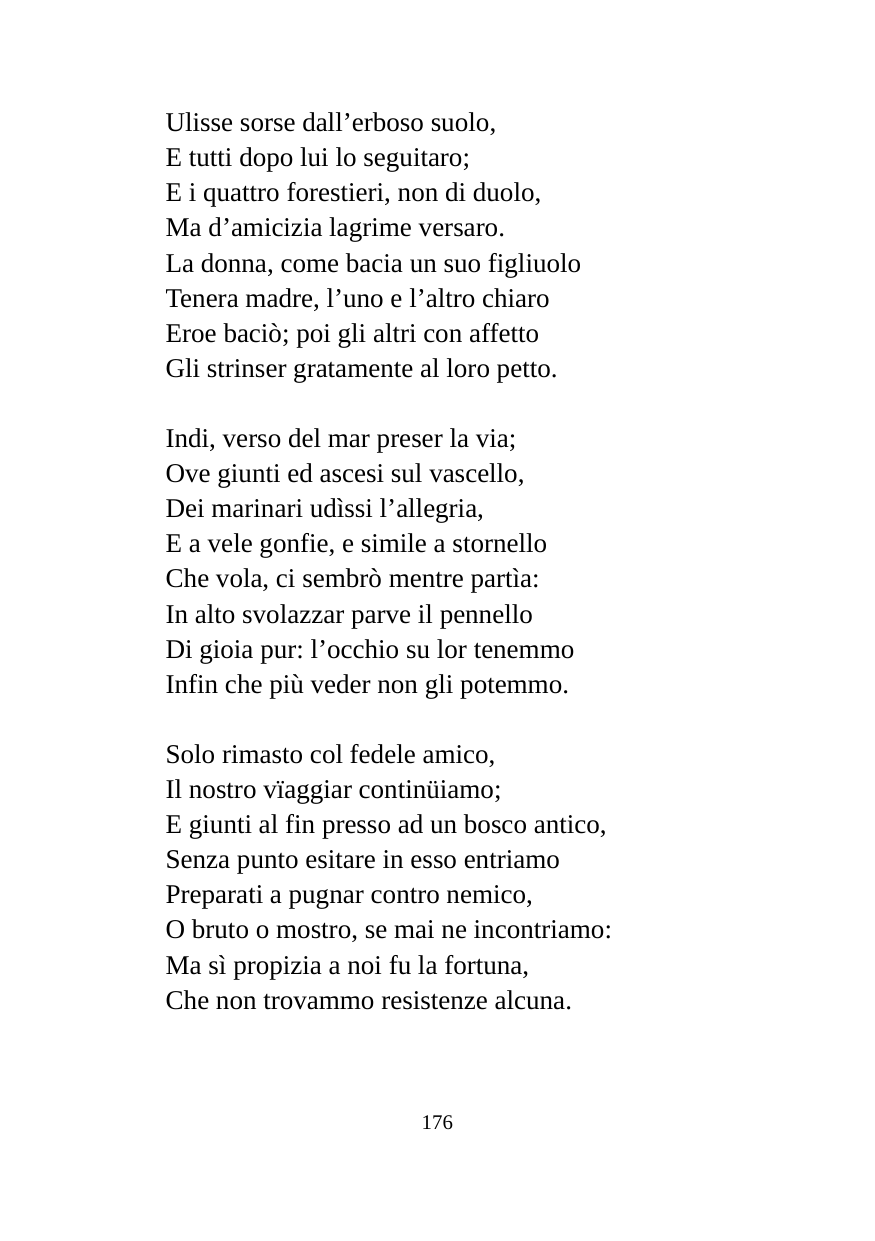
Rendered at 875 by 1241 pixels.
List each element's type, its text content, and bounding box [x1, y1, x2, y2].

text Ulisse sorse dall’erboso suolo, [165, 106, 768, 137]
text Solo rimasto col fedele amico, [165, 738, 768, 769]
text E tutti dopo lui lo seguitaro; [165, 141, 768, 172]
text Infin che più veder non gli potemmo. [165, 668, 768, 699]
text Ove giunti ed ascesi sul vascello, [165, 457, 768, 488]
text Ma d’amicizia lagrime versaro. [165, 212, 768, 243]
text In alto svolazzar parve il pennello [165, 598, 768, 629]
text E giunti al fin presso ad un bosco antico, [165, 808, 768, 839]
text Che vola, ci sembrò mentre partìa: [165, 563, 768, 594]
text Senza punto esitare in esso entriamo [165, 843, 768, 874]
text Dei marinari udìssi l’allegria, [165, 492, 768, 523]
text Eroe baciò; poi gli altri con affetto [165, 317, 768, 348]
text Indi, verso del mar preser la via; [165, 422, 768, 453]
text O bruto o mostro, se mai ne incontriamo: [165, 914, 768, 945]
text Tenera madre, l’uno e l’altro chiaro [165, 282, 768, 313]
text Di gioia pur: l’occhio su lor tenemmo [165, 633, 768, 664]
text Gli strinser gratamente al loro petto. [165, 352, 768, 383]
text Preparati a pugnar contro nemico, [165, 878, 768, 910]
text Ma sì propizia a noi fu la fortuna, [165, 949, 768, 980]
text La donna, come bacia un suo figliuolo [165, 247, 768, 278]
text Il nostro vïaggiar continüiamo; [165, 773, 768, 804]
text E a vele gonfie, e simile a stornello [165, 527, 768, 559]
text E i quattro forestieri, non di duolo, [165, 176, 768, 208]
text Che non trovammo resistenze alcuna. [165, 984, 768, 1015]
